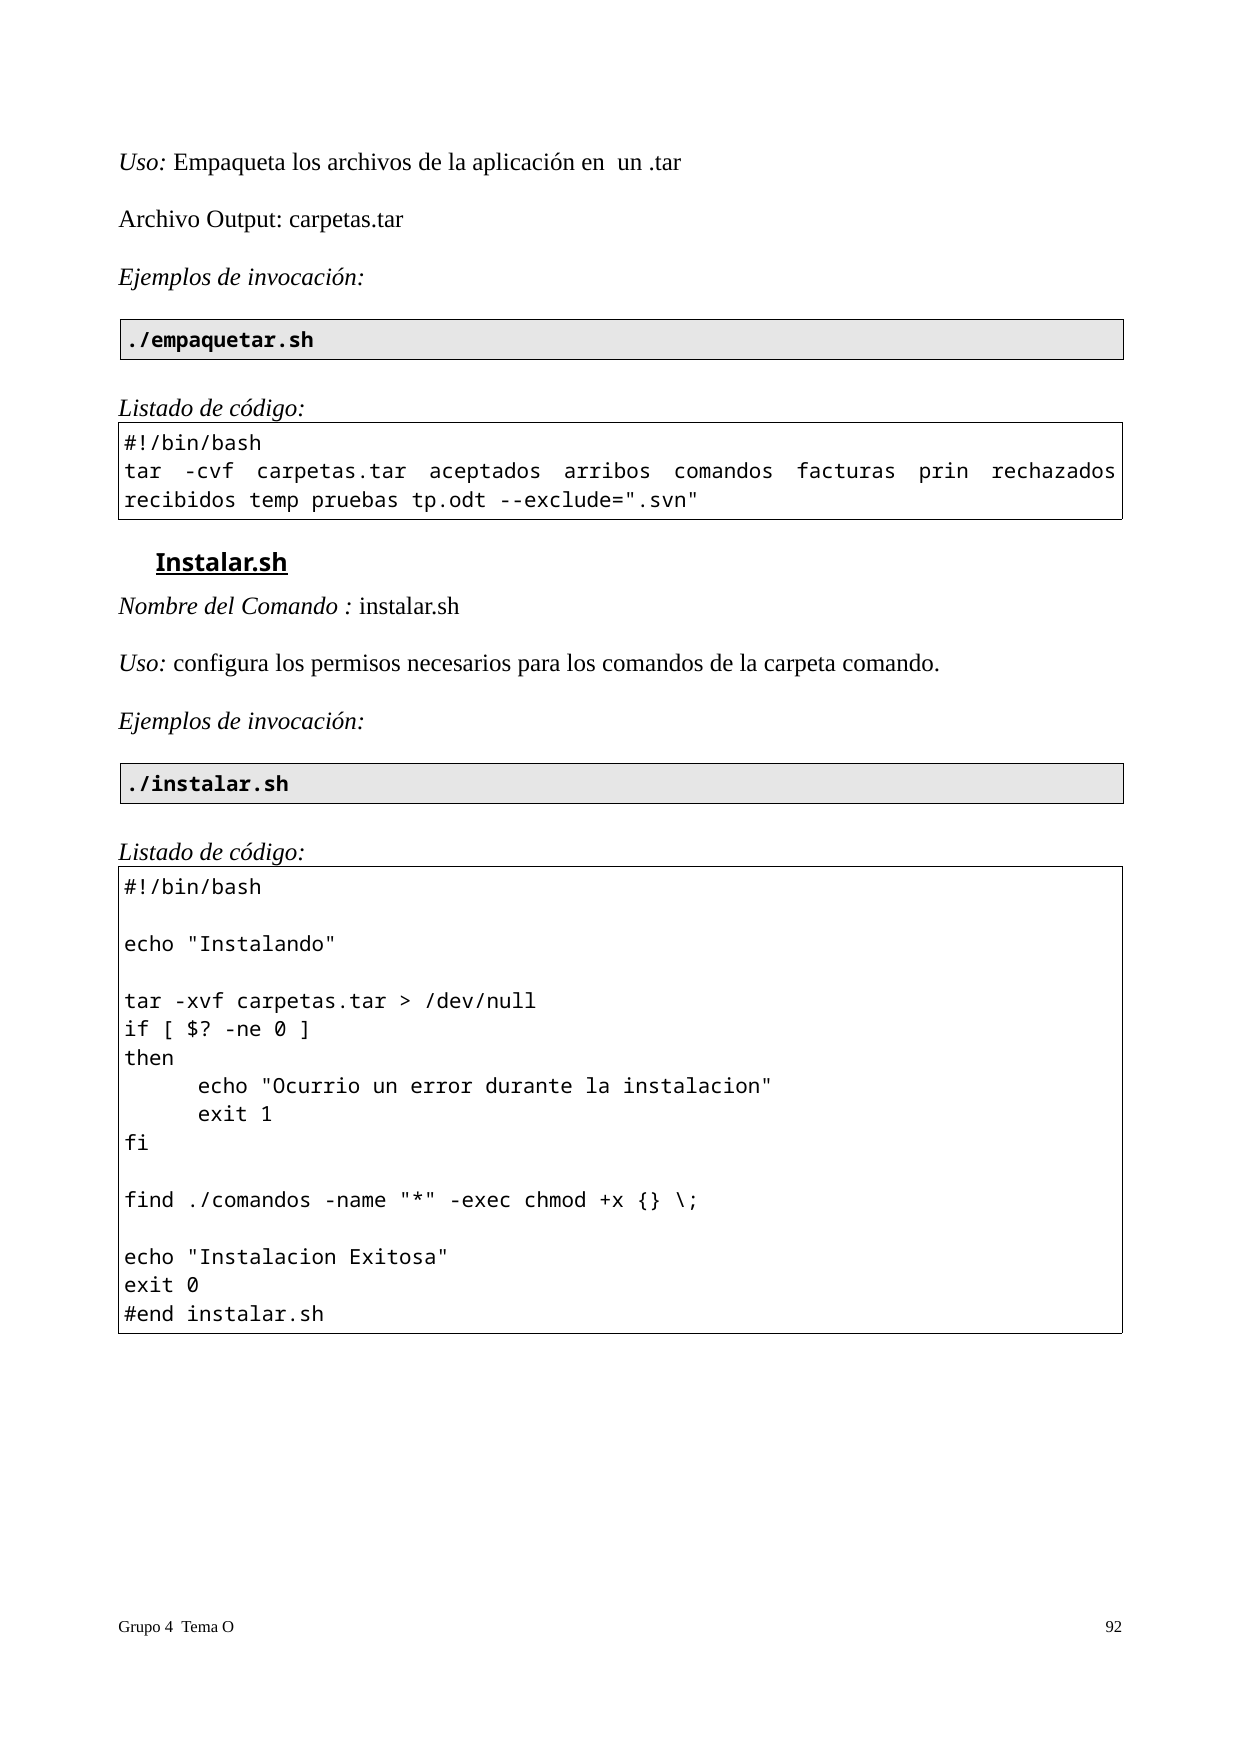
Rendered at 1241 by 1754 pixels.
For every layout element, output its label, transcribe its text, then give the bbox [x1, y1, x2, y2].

text Ejemplos de invocación: [118, 262, 1122, 291]
table_header #!/bin/bash echo "Instalando" tar -xvf carpetas.tar > /dev/null if [ $? -ne 0 ] then echo "Ocurrio un error durante la instalacion" exit 1 fi find ./comandos -name "*" -exec chmod +x {} \; echo "Instalacion Exitosa" exit 0 #end instalar.sh [119, 867, 1122, 1333]
text Listado de código: [118, 393, 1122, 422]
text Archivo Output: carpetas.tar [118, 204, 1122, 233]
table_header ./empaquetar.sh [121, 320, 1123, 359]
text Uso: configura los permisos necesarios para los comandos de la carpeta comando. [118, 648, 1122, 677]
table_header ./instalar.sh [121, 764, 1123, 803]
subtitle Instalar.sh [156, 544, 1122, 578]
text Listado de código: [118, 837, 1122, 866]
text Uso: Empaqueta los archivos de la aplicación en un .tar [118, 147, 1122, 176]
text Ejemplos de invocación: [118, 706, 1122, 734]
table_header #!/bin/bash tar -cvf carpetas.tar aceptados arribos comandos facturas prin rechazados recibidos temp pruebas tp.odt --exclude=".svn" [119, 423, 1122, 519]
text Nombre del Comando : instalar.sh [118, 591, 1122, 619]
